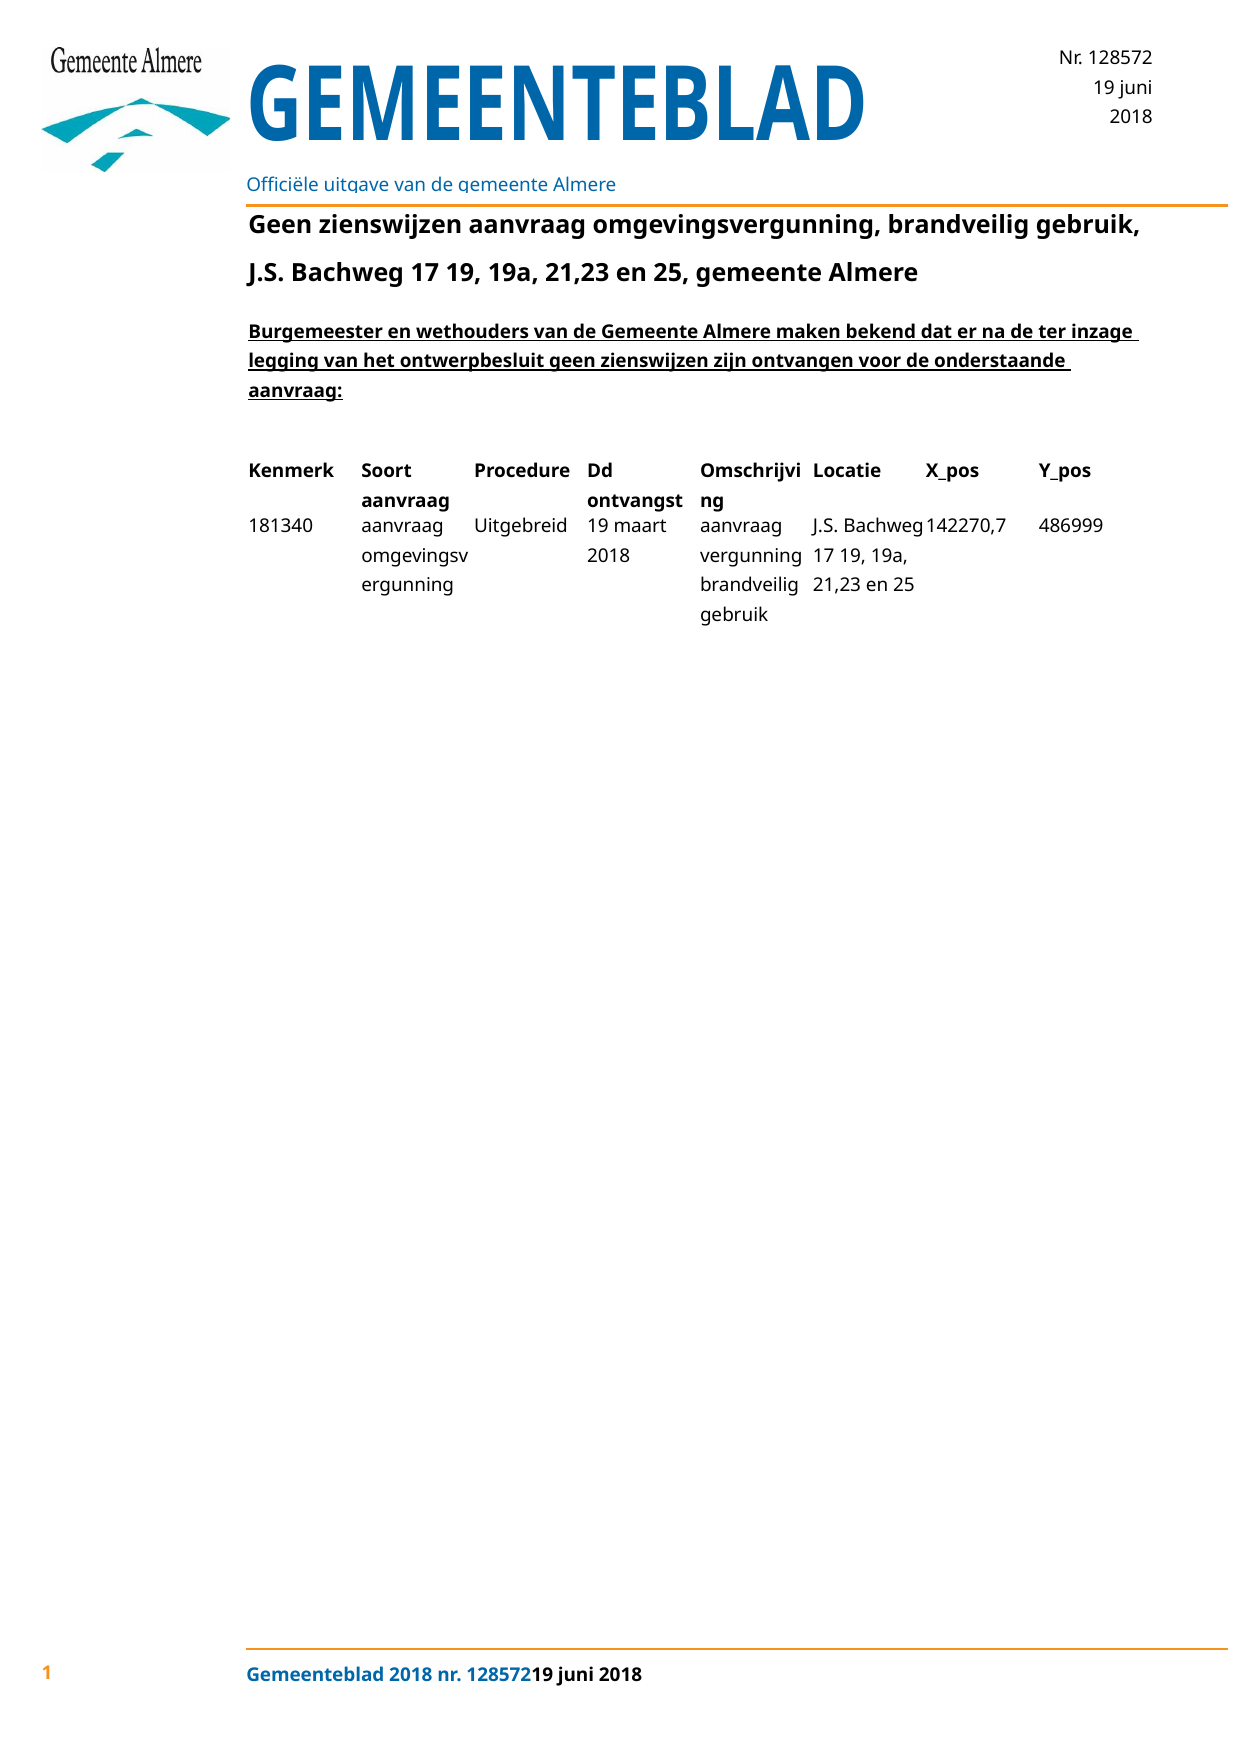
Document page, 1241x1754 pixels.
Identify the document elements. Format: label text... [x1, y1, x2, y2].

table_header Omschrijving [700, 457, 813, 512]
picture [41, 47, 231, 172]
table_header Procedure [474, 457, 587, 512]
table_cell aanvraag vergunning brandveilig gebruik [700, 513, 813, 627]
table_header Locatie [813, 457, 926, 512]
table_header Kenmerk [248, 457, 361, 512]
text Geen zienswijzen aanvraag omgevingsvergunning, brandveilig gebruik, J.S. Bachweg 17 19, 19a, 21,23 en 25, gemeente Almere [248, 207, 1152, 288]
table_header Soort aanvraag [361, 457, 474, 512]
table_header Dd ontvangst [587, 457, 700, 512]
table_header Y_pos [1039, 457, 1152, 512]
table_cell 142270,7 [926, 513, 1038, 627]
table_header X_pos [926, 457, 1038, 512]
table_cell Uitgebreid [474, 513, 587, 627]
table_cell J.S. Bachweg 17 19, 19a, 21,23 en 25 [813, 513, 926, 627]
table_cell aanvraag omgevingsvergunning [361, 513, 474, 627]
table_cell 486999 [1039, 513, 1152, 627]
table_cell 181340 [248, 513, 361, 627]
table_cell 19 maart 2018 [587, 513, 700, 627]
text Burgemeester en wethouders van de Gemeente Almere maken bekend dat er na de ter inzage legging van het ontwerpbesluit geen zienswijzen zijn ontvangen voor de onderstaande aanvraag: [248, 318, 1152, 403]
